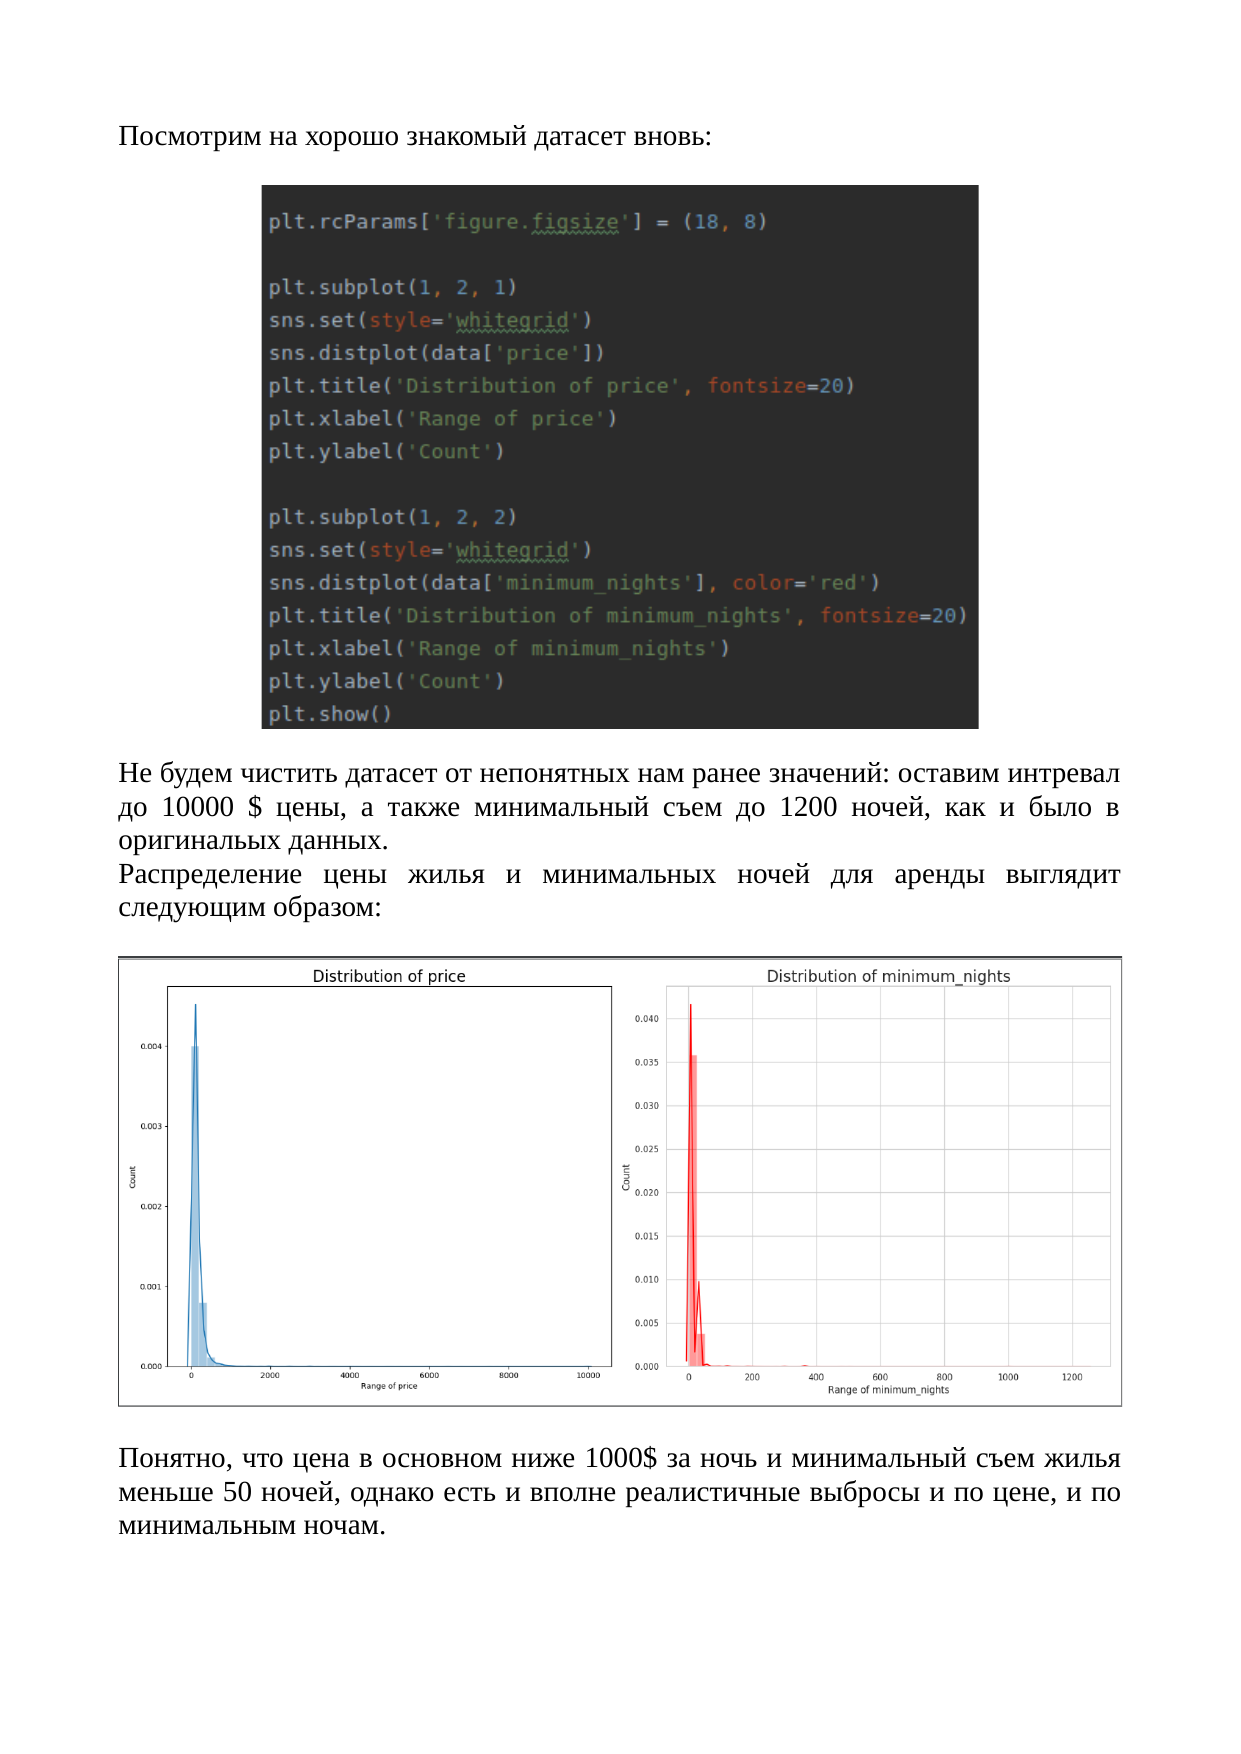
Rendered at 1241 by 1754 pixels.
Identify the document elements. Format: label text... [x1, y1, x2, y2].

text Не будем чистить датасет от непонятных нам ранее значений: оставим интревал до 10000 $ цены, а также минимальный съем до 1200 ночей, как и было в оригинальых данных. [118, 755, 1122, 856]
text Понятно, что цена в основном ниже 1000$ за ночь и минимальный съем жилья меньше 50 ночей, однако есть и вполне реалистичные выбросы и по цене, и по минимальным ночам. [118, 1440, 1122, 1541]
text Посмотрим на хорошо знакомый датасет вновь: [118, 118, 1122, 152]
text Распределение цены жилья и минимальных ночей для аренды выглядит следующим образом: [118, 856, 1122, 923]
picture [261, 185, 979, 729]
picture [118, 956, 1123, 1407]
